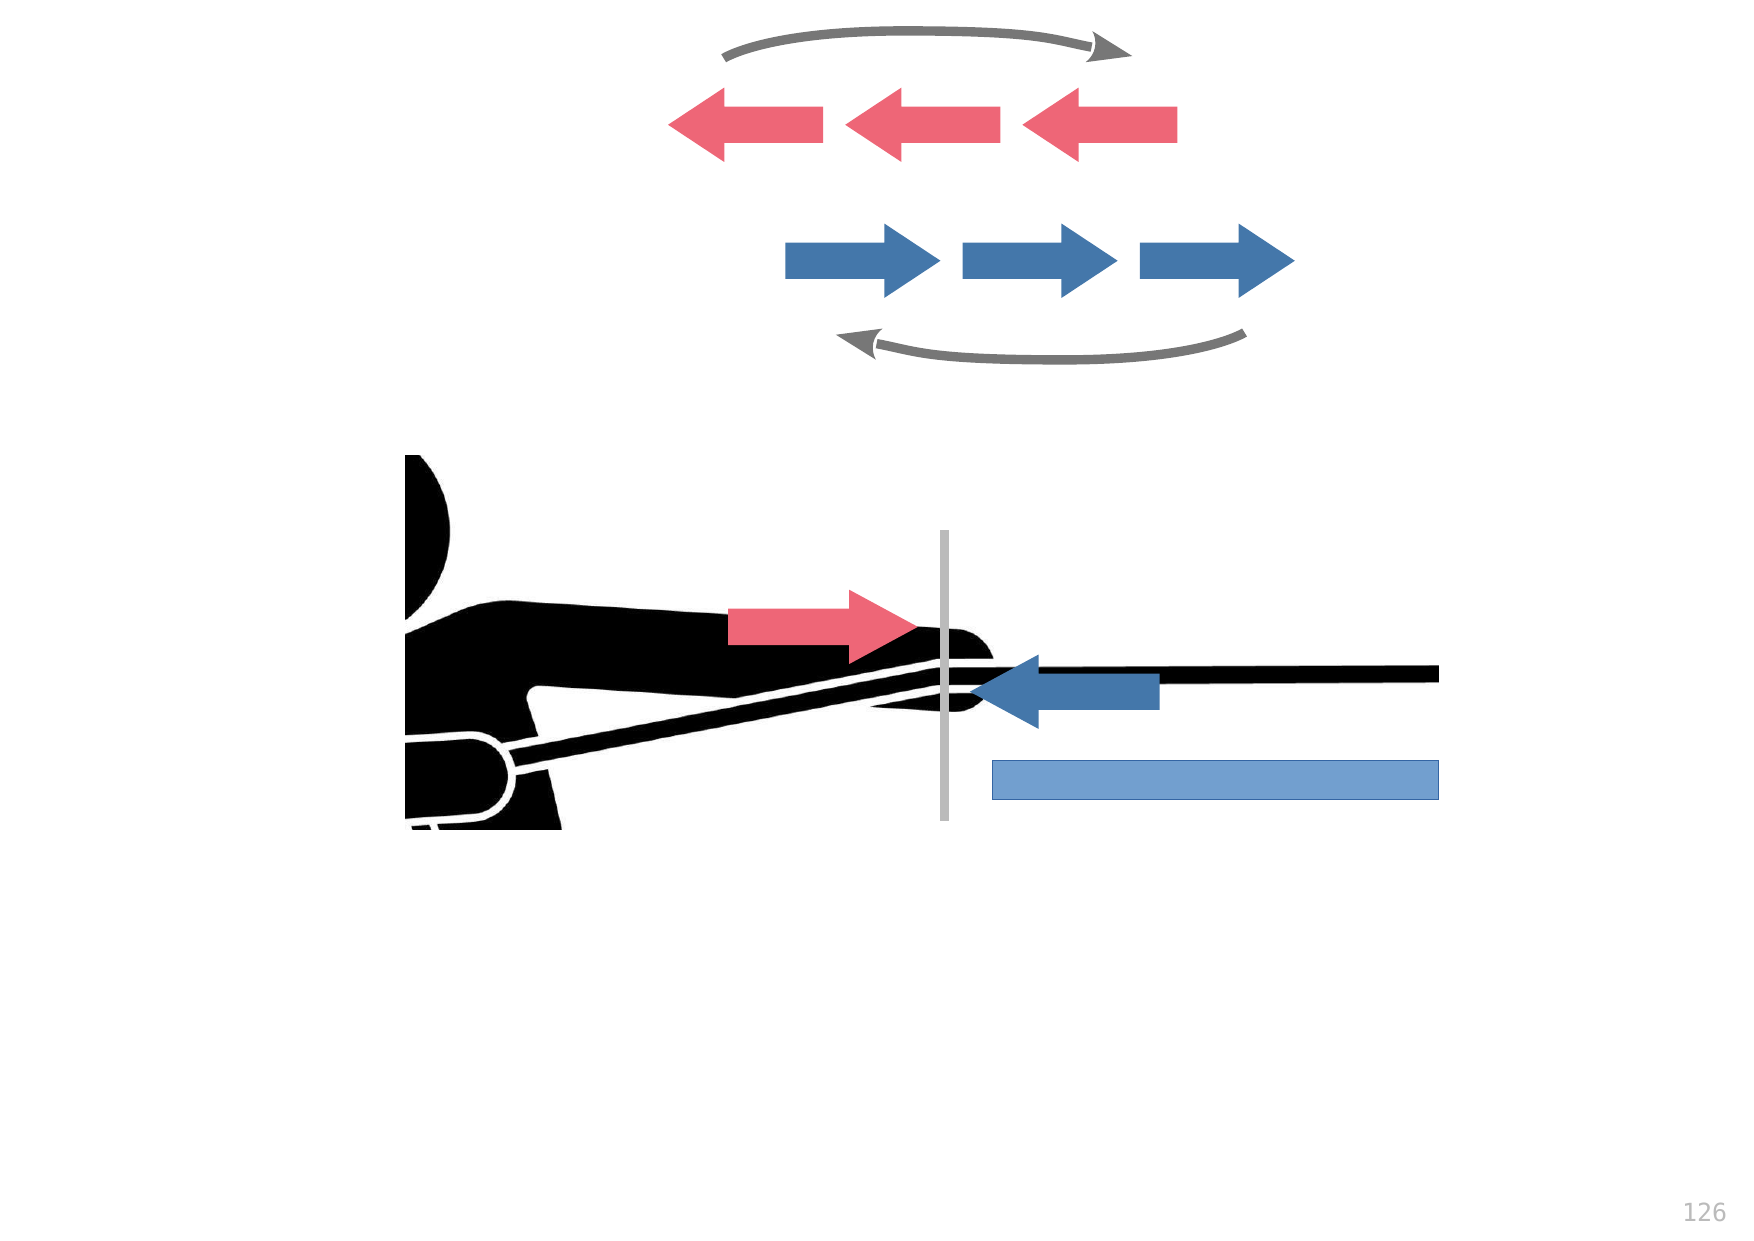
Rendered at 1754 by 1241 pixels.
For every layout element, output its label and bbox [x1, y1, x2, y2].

text_box [969, 654, 1160, 729]
picture [405, 455, 1439, 830]
text_box [845, 87, 1001, 162]
text_box [785, 223, 941, 298]
text_box [992, 760, 1439, 800]
text_box [962, 223, 1118, 298]
text_box [1139, 223, 1295, 298]
text_box [728, 589, 918, 665]
text_box [668, 87, 824, 162]
text_box [1022, 87, 1178, 162]
